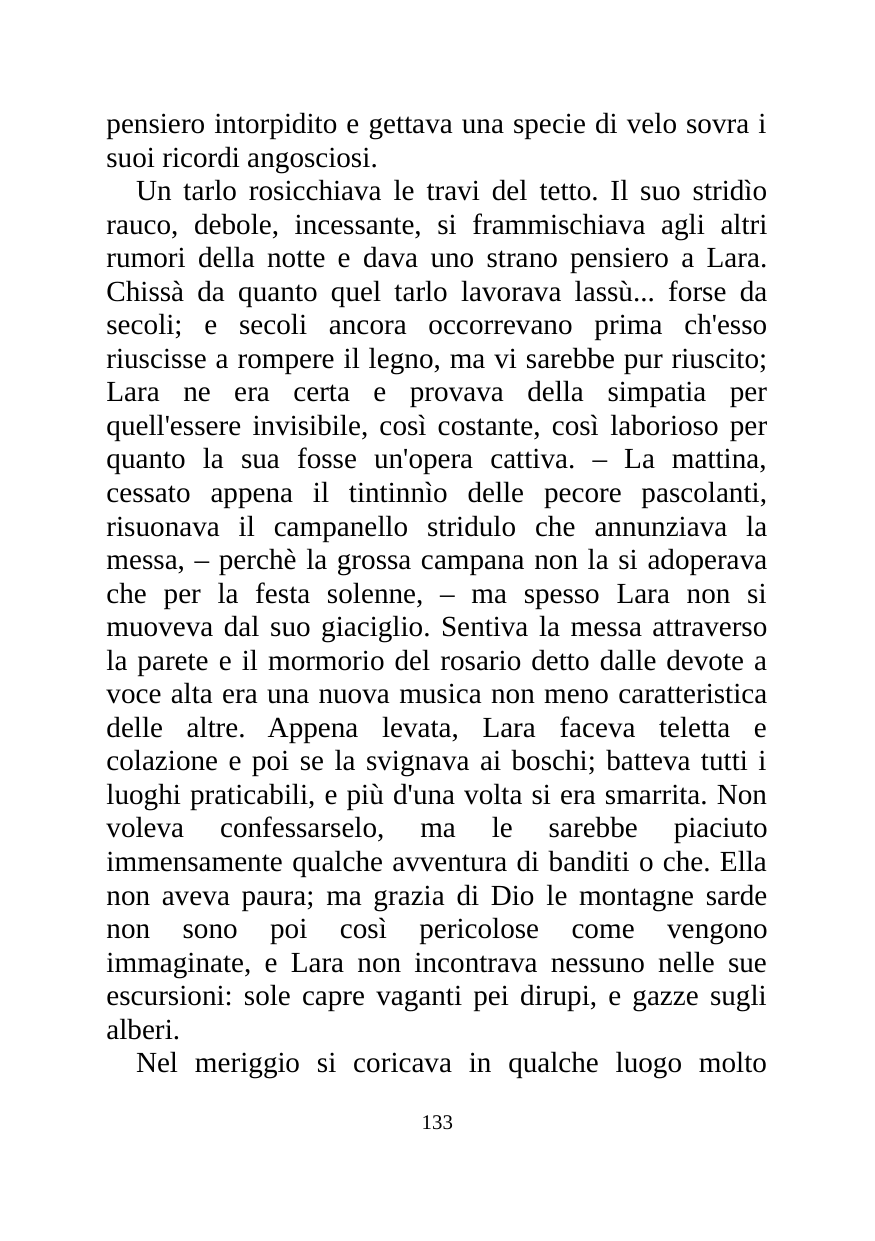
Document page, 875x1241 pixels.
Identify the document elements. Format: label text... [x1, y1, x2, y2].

text Nel meriggio si coricava in qualche luogo molto [106, 1045, 768, 1079]
text pensiero intorpidito e gettava una specie di velo sovra i suoi ricordi angosciosi. [106, 106, 768, 173]
text Un tarlo rosicchiava le travi del tetto. Il suo stridìo rauco, debole, incessante, si frammischiava agli altri rumori della notte e dava uno strano pensiero a Lara. Chissà da quanto quel tarlo lavorava lassù... forse da secoli; e secoli ancora occorrevano prima ch'esso riuscisse a rompere il legno, ma vi sarebbe pur riuscito; Lara ne era certa e provava della simpatia per quell'essere invisibile, così costante, così laborioso per quanto la sua fosse un'opera cattiva. – La mattina, cessato appena il tintinnìo delle pecore pascolanti, risuonava il campanello stridulo che annunziava la messa, – perchè la grossa campana non la si adoperava che per la festa solenne, – ma spesso Lara non si muoveva dal suo giaciglio. Sentiva la messa attraverso la parete e il mormorio del rosario detto dalle devote a voce alta era una nuova musica non meno caratteristica delle altre. Appena levata, Lara faceva teletta e colazione e poi se la svignava ai boschi; batteva tutti i luoghi praticabili, e più d'una volta si era smarrita. Non voleva confessarselo, ma le sarebbe piaciuto immensamente qualche avventura di banditi o che. Ella non aveva paura; ma grazia di Dio le montagne sarde non sono poi così pericolose come vengono immaginate, e Lara non incontrava nessuno nelle sue escursioni: sole capre vaganti pei dirupi, e gazze sugli alberi. [106, 173, 768, 1045]
